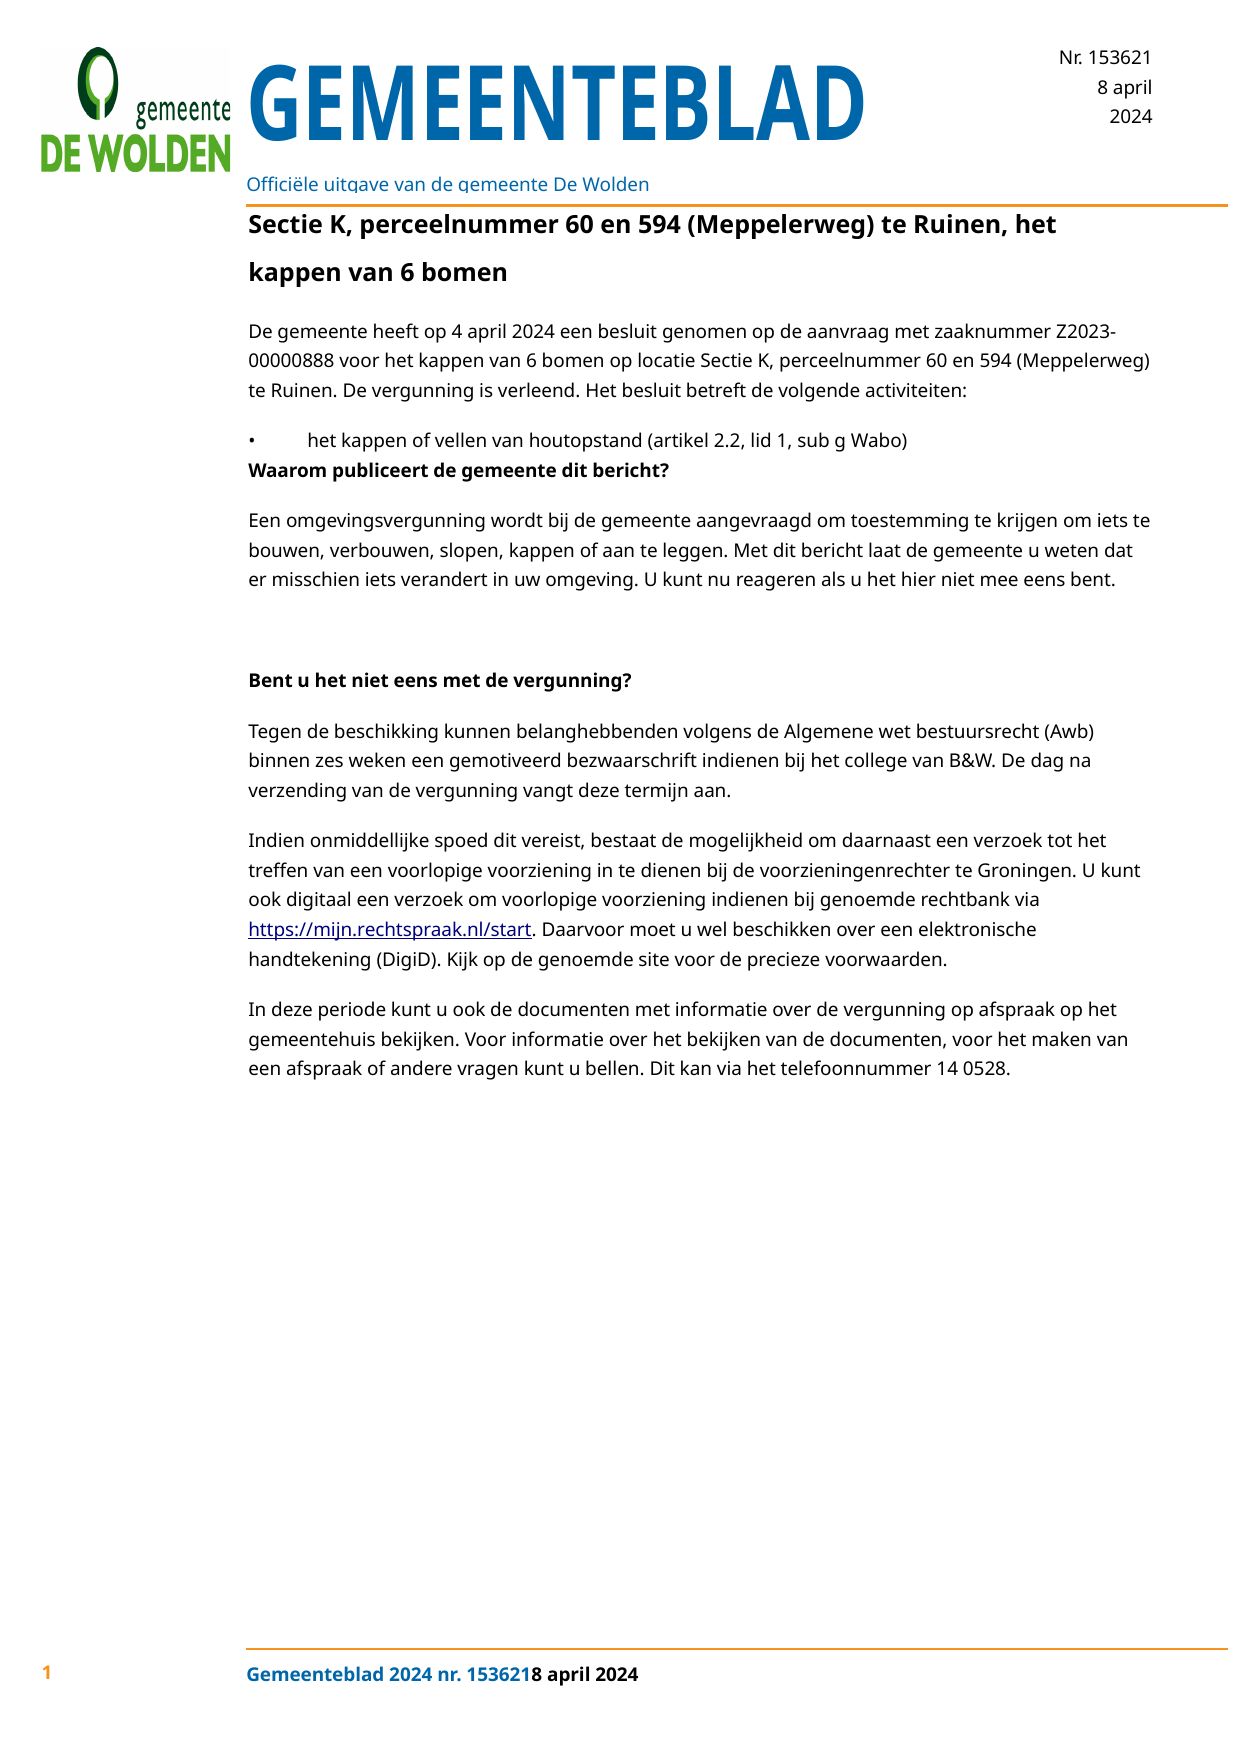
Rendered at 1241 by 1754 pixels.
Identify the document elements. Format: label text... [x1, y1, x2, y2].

text Een omgevingsvergunning wordt bij de gemeente aangevraagd om toestemming te krijgen om iets te bouwen, verbouwen, slopen, kappen of aan te leggen. Met dit bericht laat de gemeente u weten dat er misschien iets verandert in uw omgeving. U kunt nu reageren als u het hier niet mee eens bent. [248, 507, 1152, 592]
text Bent u het niet eens met de vergunning? [248, 667, 1152, 693]
text Sectie K, perceelnummer 60 en 594 (Meppelerweg) te Ruinen, het kappen van 6 bomen [248, 207, 1152, 288]
picture [41, 47, 231, 172]
text Waarom publiceert de gemeente dit bericht? [248, 457, 1152, 483]
text Indien onmiddellijke spoed dit vereist, bestaat de mogelijkheid om daarnaast een verzoek tot het treffen van een voorlopige voorziening in te dienen bij de voorzieningenrechter te Groningen. U kunt ook digitaal een verzoek om voorlopige voorziening indienen bij genoemde rechtbank via https://mijn.rechtspraak.nl/start. Daarvoor moet u wel beschikken over een elektronische handtekening (DigiD). Kijk op de genoemde site voor de precieze voorwaarden. [248, 827, 1152, 972]
list het kappen of vellen van houtopstand (artikel 2.2, lid 1, sub g Wabo) [248, 427, 1152, 453]
text De gemeente heeft op 4 april 2024 een besluit genomen op de aanvraag met zaaknummer Z2023-00000888 voor het kappen van 6 bomen op locatie Sectie K, perceelnummer 60 en 594 (Meppelerweg) te Ruinen. De vergunning is verleend. Het besluit betreft de volgende activiteiten: [248, 318, 1152, 403]
text In deze periode kunt u ook de documenten met informatie over de vergunning op afspraak op het gemeentehuis bekijken. Voor informatie over het bekijken van de documenten, voor het maken van een afspraak of andere vragen kunt u bellen. Dit kan via het telefoonnummer 14 0528. [248, 996, 1152, 1081]
text Tegen de beschikking kunnen belanghebbenden volgens de Algemene wet bestuursrecht (Awb) binnen zes weken een gemotiveerd bezwaarschrift indienen bij het college van B&W. De dag na verzending van de vergunning vangt deze termijn aan. [248, 718, 1152, 803]
